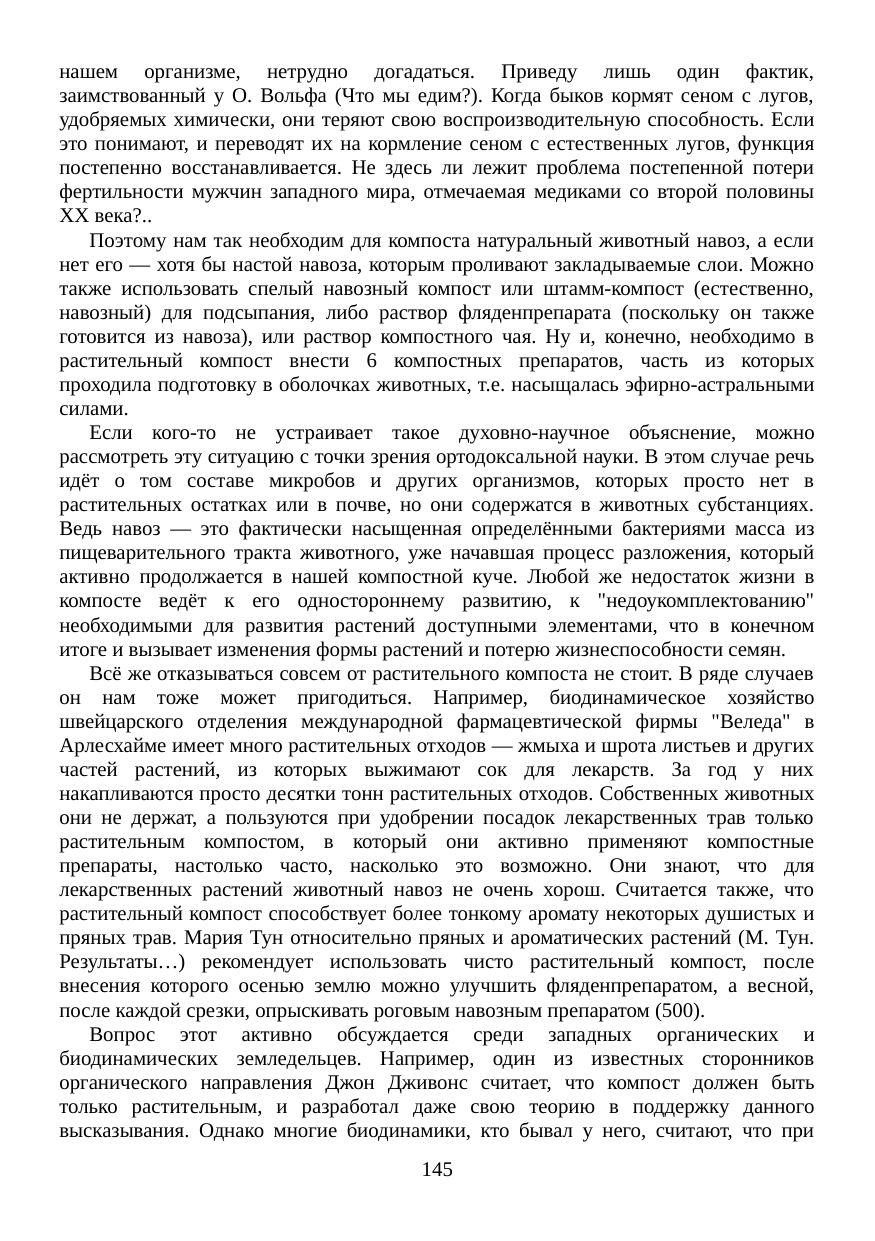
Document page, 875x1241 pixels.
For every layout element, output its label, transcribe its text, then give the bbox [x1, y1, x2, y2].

text Вопрос этот активно обсуждается среди западных органических и биодинамических земледельцев. Например, один из известных сторонников органического направления Джон Дживонс считает, что компост должен быть только растительным, и разработал даже свою теорию в поддержку данного высказывания. Однако многие биодинамики, кто бывал у него, считают, что при [59, 1022, 815, 1142]
text Всё же отказываться совсем от растительного компоста не стоит. В ряде случаев он нам тоже может пригодиться. Например, биодинамическое хозяйство швейцарского отделения международной фармацевтической фирмы "Веледа" в Арлесхайме имеет много растительных отходов — жмыха и шрота листьев и других частей растений, из которых выжимают сок для лекарств. За год у них накапливаются просто десятки тонн растительных отходов. Собственных животных они не держат, а пользуются при удобрении посадок лекарственных трав только растительным компостом, в который они активно применяют компостные препараты, настолько часто, насколько это возможно. Они знают, что для лекарственных растений животный навоз не очень хорош. Считается также, что растительный компост способствует более тонкому аромату некоторых душистых и пряных трав. Мария Тун относительно пряных и ароматических растений (М. Тун. Результаты…) рекомендует использовать чисто растительный компост, после внесения которого осенью землю можно улучшить фляденпрепаратом, а весной, после каждой срезки, опрыскивать роговым навозным препаратом (500). [59, 661, 815, 1022]
text нашем организме, нетрудно догадаться. Приведу лишь один фактик, заимствованный у О. Вольфа (Что мы едим?). Когда быков кормят сеном с лугов, удобряемых химически, они теряют свою воспроизводительную способность. Если это понимают, и переводят их на кормление сеном с естественных лугов, функция постепенно восстанавливается. Не здесь ли лежит проблема постепенной потери фертильности мужчин западного мира, отмечаемая медиками со второй половины ХХ века?.. [59, 59, 815, 227]
text Если кого-то не устраивает такое духовно-научное объяснение, можно рассмотреть эту ситуацию с точки зрения ортодоксальной науки. В этом случае речь идёт о том составе микробов и других организмов, которых просто нет в растительных остатках или в почве, но они содержатся в животных субстанциях. Ведь навоз — это фактически насыщенная определёнными бактериями масса из пищеварительного тракта животного, уже начавшая процесс разложения, который активно продолжается в нашей компостной куче. Любой же недостаток жизни в компосте ведёт к его одностороннему развитию, к "недоукомплектованию" необходимыми для развития растений доступными элементами, что в конечном итоге и вызывает изменения формы растений и потерю жизнеспособности семян. [59, 420, 815, 661]
text Поэтому нам так необходим для компоста натуральный животный навоз, а если нет его — хотя бы настой навоза, которым проливают закладываемые слои. Можно также использовать спелый навозный компост или штамм-компост (естественно, навозный) для подсыпания, либо раствор фляденпрепарата (поскольку он также готовится из навоза), или раствор компостного чая. Ну и, конечно, необходимо в растительный компост внести 6 компостных препаратов, часть из которых проходила подготовку в оболочках животных, т.е. насыщалась эфирно-астральными силами. [59, 227, 815, 420]
